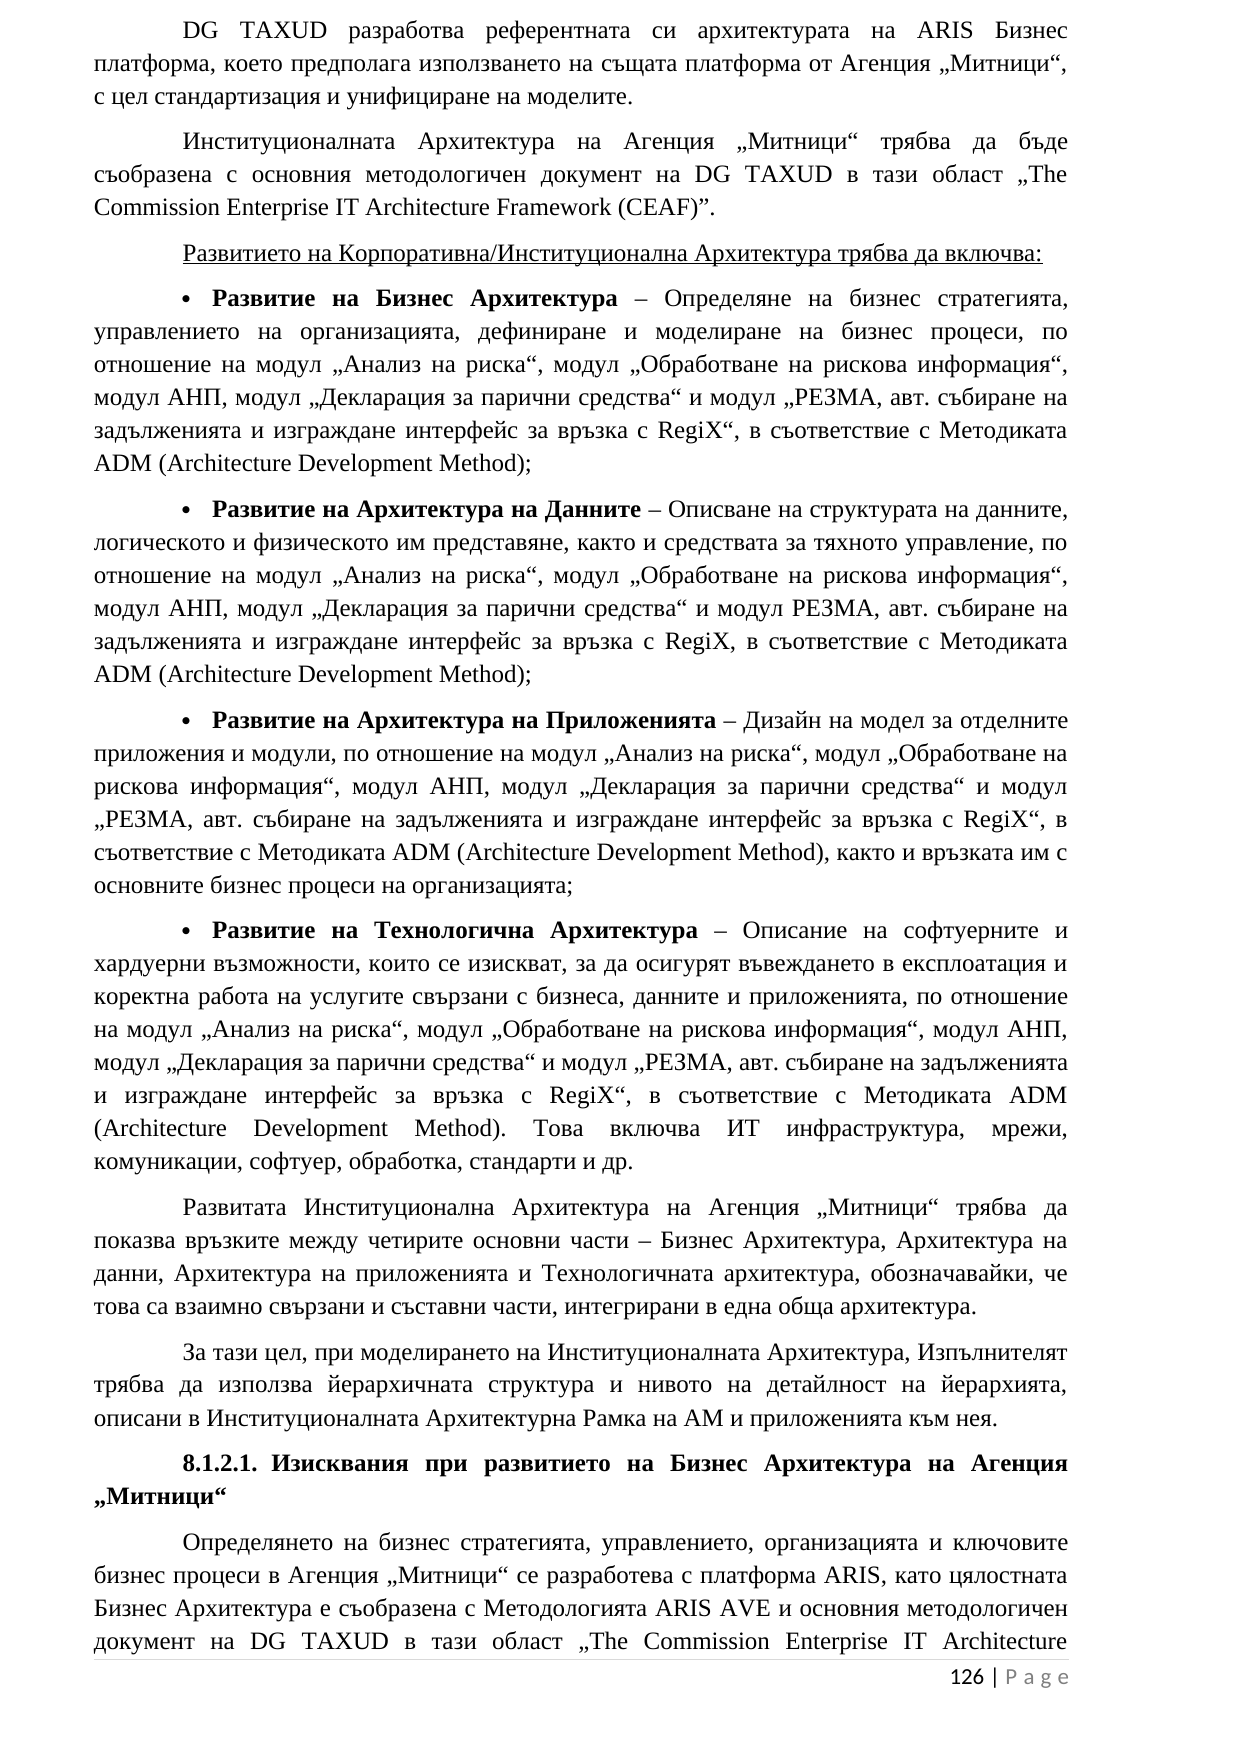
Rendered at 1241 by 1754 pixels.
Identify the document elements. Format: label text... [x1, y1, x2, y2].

text DG TAXUD разработва референтната си архитектурата на ARIS Бизнес платформа, което предполага използването на същата платформа от Агенция „Митници“, с цел стандартизация и унифициране на моделите. [94, 15, 1069, 109]
text За тази цел, при моделирането на Институционалната Архитектура, Изпълнителят трябва да използва йерархичната структура и нивото на детайлност на йерархията, описани в Институционалната Архитектурна Рамка на АМ и приложенията към нея. [94, 1337, 1069, 1431]
list Развитие на Архитектура на Данните – Описване на структурата на данните, логическото и физическото им представяне, както и средствата за тяхното управление, по отношение на модул „Анализ на риска“, модул „Обработване на рискова информация“, модул АНП, модул „Декларация за парични средства“ и модул РЕЗМА, авт. събиране на задълженията и изграждане интерфейс за връзка с RegiX, в съответствие с Методиката ADM (Architecture Development Method); [94, 494, 1069, 688]
text Развитата Институционална Архитектура на Агенция „Митници“ трябва да показва връзките между четирите основни части – Бизнес Архитектура, Архитектура на данни, Архитектура на приложенията и Технологичната архитектура, обозначавайки, че това са взаимно свързани и съставни части, интегрирани в една обща архитектура. [94, 1192, 1069, 1320]
subtitle Изисквания при развитието на Бизнес Архитектура на Агенция „Митници“ [94, 1448, 1069, 1510]
text Определянето на бизнес стратегията, управлението, организацията и ключовите бизнес процеси в Агенция „Митници“ се разработева с платформа ARIS, като цялостната Бизнес Архитектура е съобразена с Методологията ARIS AVE и основния методологичен документ на DG TAXUD в тази област „The Commission Enterprise IT Architecture [94, 1527, 1069, 1654]
text Развитието на Корпоративна/Институционална Архитектура трябва да включва: [94, 238, 1069, 267]
list Развитие на Технологична Архитектура – Описание на софтуерните и хардуерни възможности, които се изискват, за да осигурят въвеждането в експлоатация и коректна работа на услугите свързани с бизнеса, данните и приложенията, по отношение на модул „Анализ на риска“, модул „Обработване на рискова информация“, модул АНП, модул „Декларация за парични средства“ и модул „РЕЗМА, авт. събиране на задълженията и изграждане интерфейс за връзка с RegiX“, в съответствие с Методиката ADM (Architecture Development Method). Това включва ИТ инфраструктура, мрежи, комуникации, софтуер, обработка, стандарти и др. [94, 915, 1069, 1175]
list Развитие на Бизнес Архитектура – Определяне на бизнес стратегията, управлението на организацията, дефиниране и моделиране на бизнес процеси, по отношение на модул „Анализ на риска“, модул „Обработване на рискова информация“, модул АНП, модул „Декларация за парични средства“ и модул „РЕЗМА, авт. събиране на задълженията и изграждане интерфейс за връзка с RegiX“, в съответствие с Методиката ADM (Architecture Development Method); [94, 283, 1069, 477]
text Институционалната Архитектура на Агенция „Митници“ трябва да бъде съобразена с основния методологичен документ на DG TAXUD в тази област „The Commission Enterprise IT Architecture Framework (CEAF)”. [94, 126, 1069, 221]
list Развитие на Архитектура на Приложенията – Дизайн на модел за отделните приложения и модули, по отношение на модул „Анализ на риска“, модул „Обработване на рискова информация“, модул АНП, модул „Декларация за парични средства“ и модул „РЕЗМА, авт. събиране на задълженията и изграждане интерфейс за връзка с RegiX“, в съответствие с Методиката ADM (Architecture Development Method), както и връзката им с основните бизнес процеси на организацията; [94, 705, 1069, 898]
